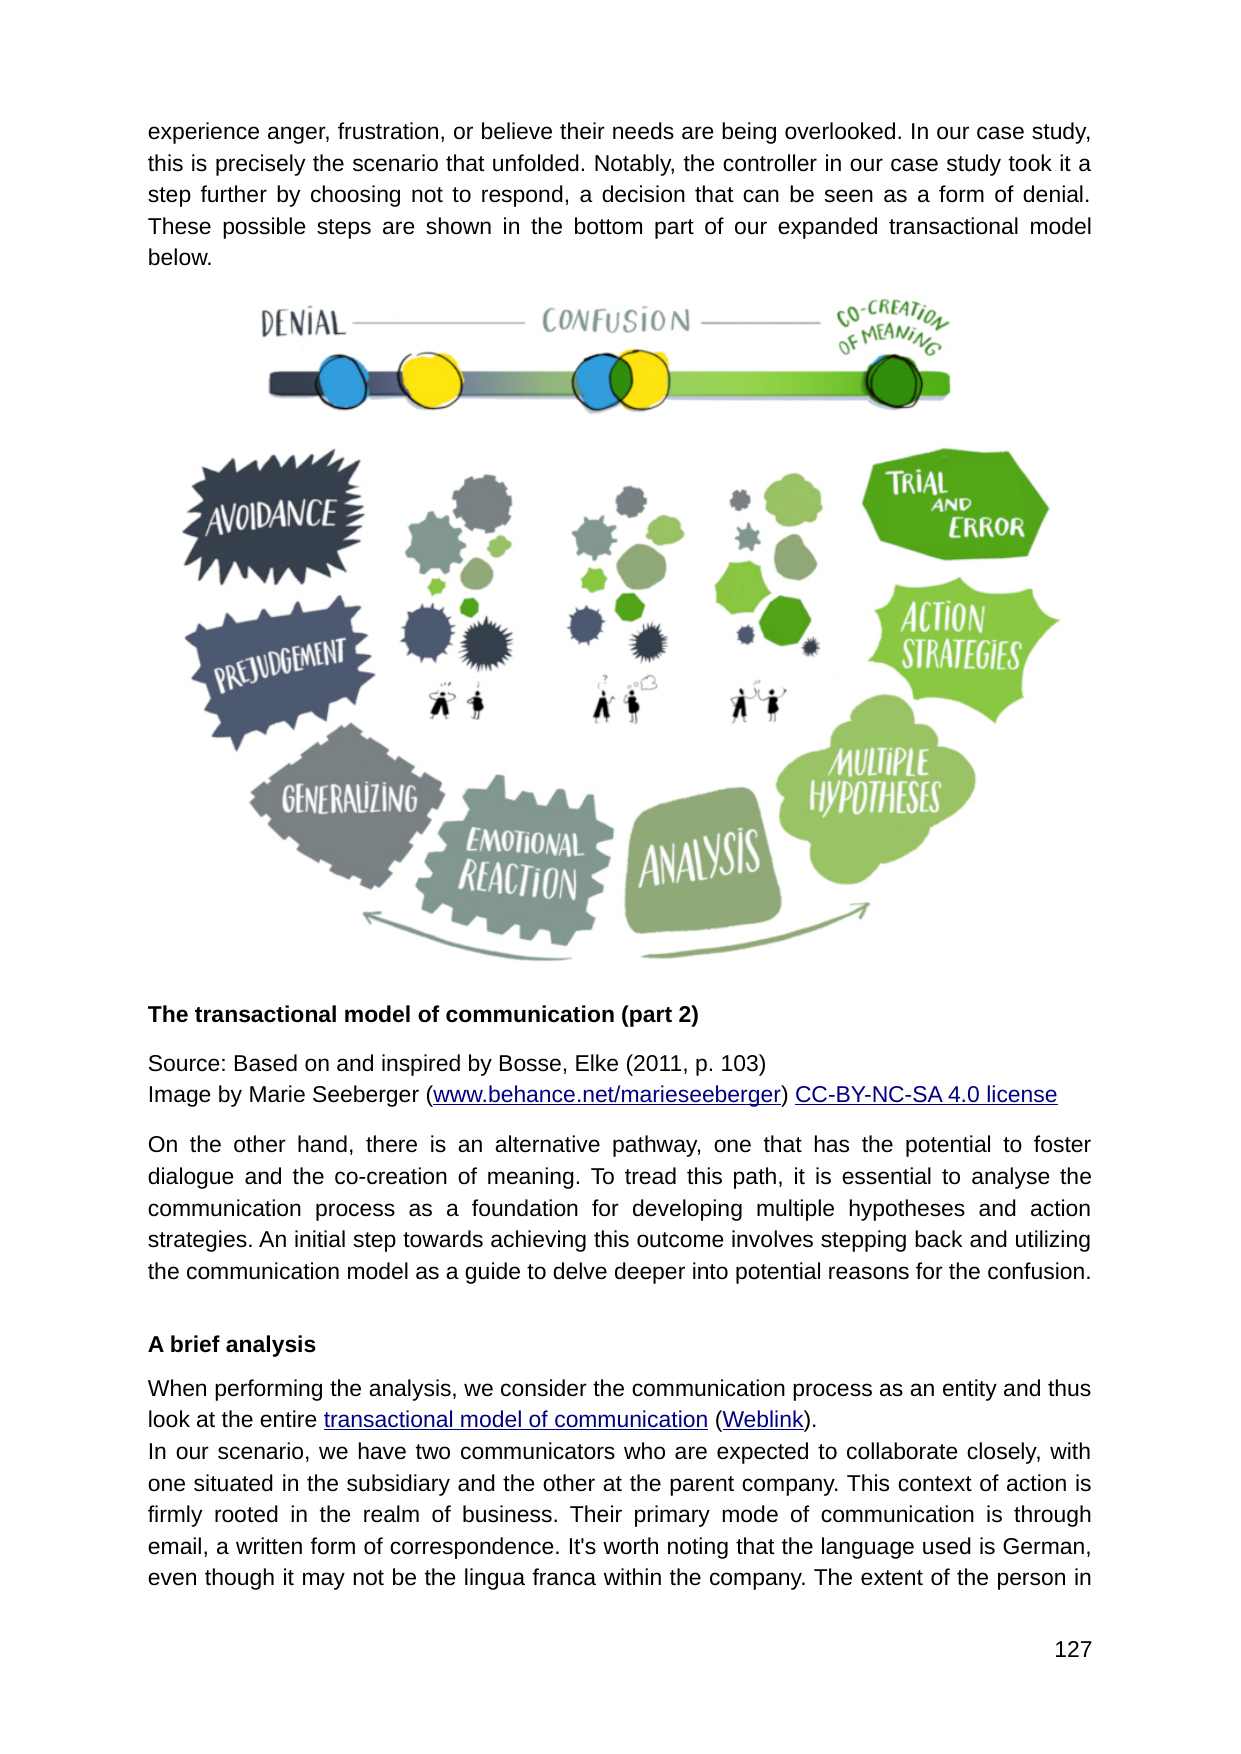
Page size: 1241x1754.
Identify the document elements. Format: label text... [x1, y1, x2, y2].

text The transactional model of communication (part 2) [148, 1001, 1092, 1028]
text experience anger, frustration, or believe their needs are being overlooked. In our case study, this is precisely the scenario that unfolded. Notably, the controller in our case study took it a step further by choosing not to respond, a decision that can be seen as a form of denial. These possible steps are shown in the bottom part of our expanded transactional model below. [148, 118, 1092, 271]
text On the other hand, there is an alternative pathway, one that has the potential to foster dialogue and the co-creation of meaning. To tread this path, it is essential to analyse the communication process as a foundation for developing multiple hypotheses and action strategies. An initial step towards achieving this outcome involves stepping back and utilizing the communication model as a guide to delve deeper into potential reasons for the confusion. [148, 1131, 1092, 1284]
text Source: Based on and inspired by Bosse, Elke (2011, p. 103) [148, 1049, 1092, 1076]
text In our scenario, we have two communicators who are expected to collaborate closely, with one situated in the subsidiary and the other at the parent company. This context of action is firmly rooted in the realm of business. Their primary mode of communication is through email, a written form of correspondence. It's worth noting that the language used is German, even though it may not be the lingua franca within the company. The extent of the person in [148, 1438, 1092, 1591]
text Image by Marie Seeberger (www.behance.net/marieseeberger) CC-BY-NC-SA 4.0 license [148, 1081, 1092, 1107]
text When performing the analysis, we consider the communication process as an entity and thus look at the entire transactional model of communication (Weblink). [148, 1375, 1092, 1433]
subtitle A brief analysis [148, 1331, 1092, 1357]
